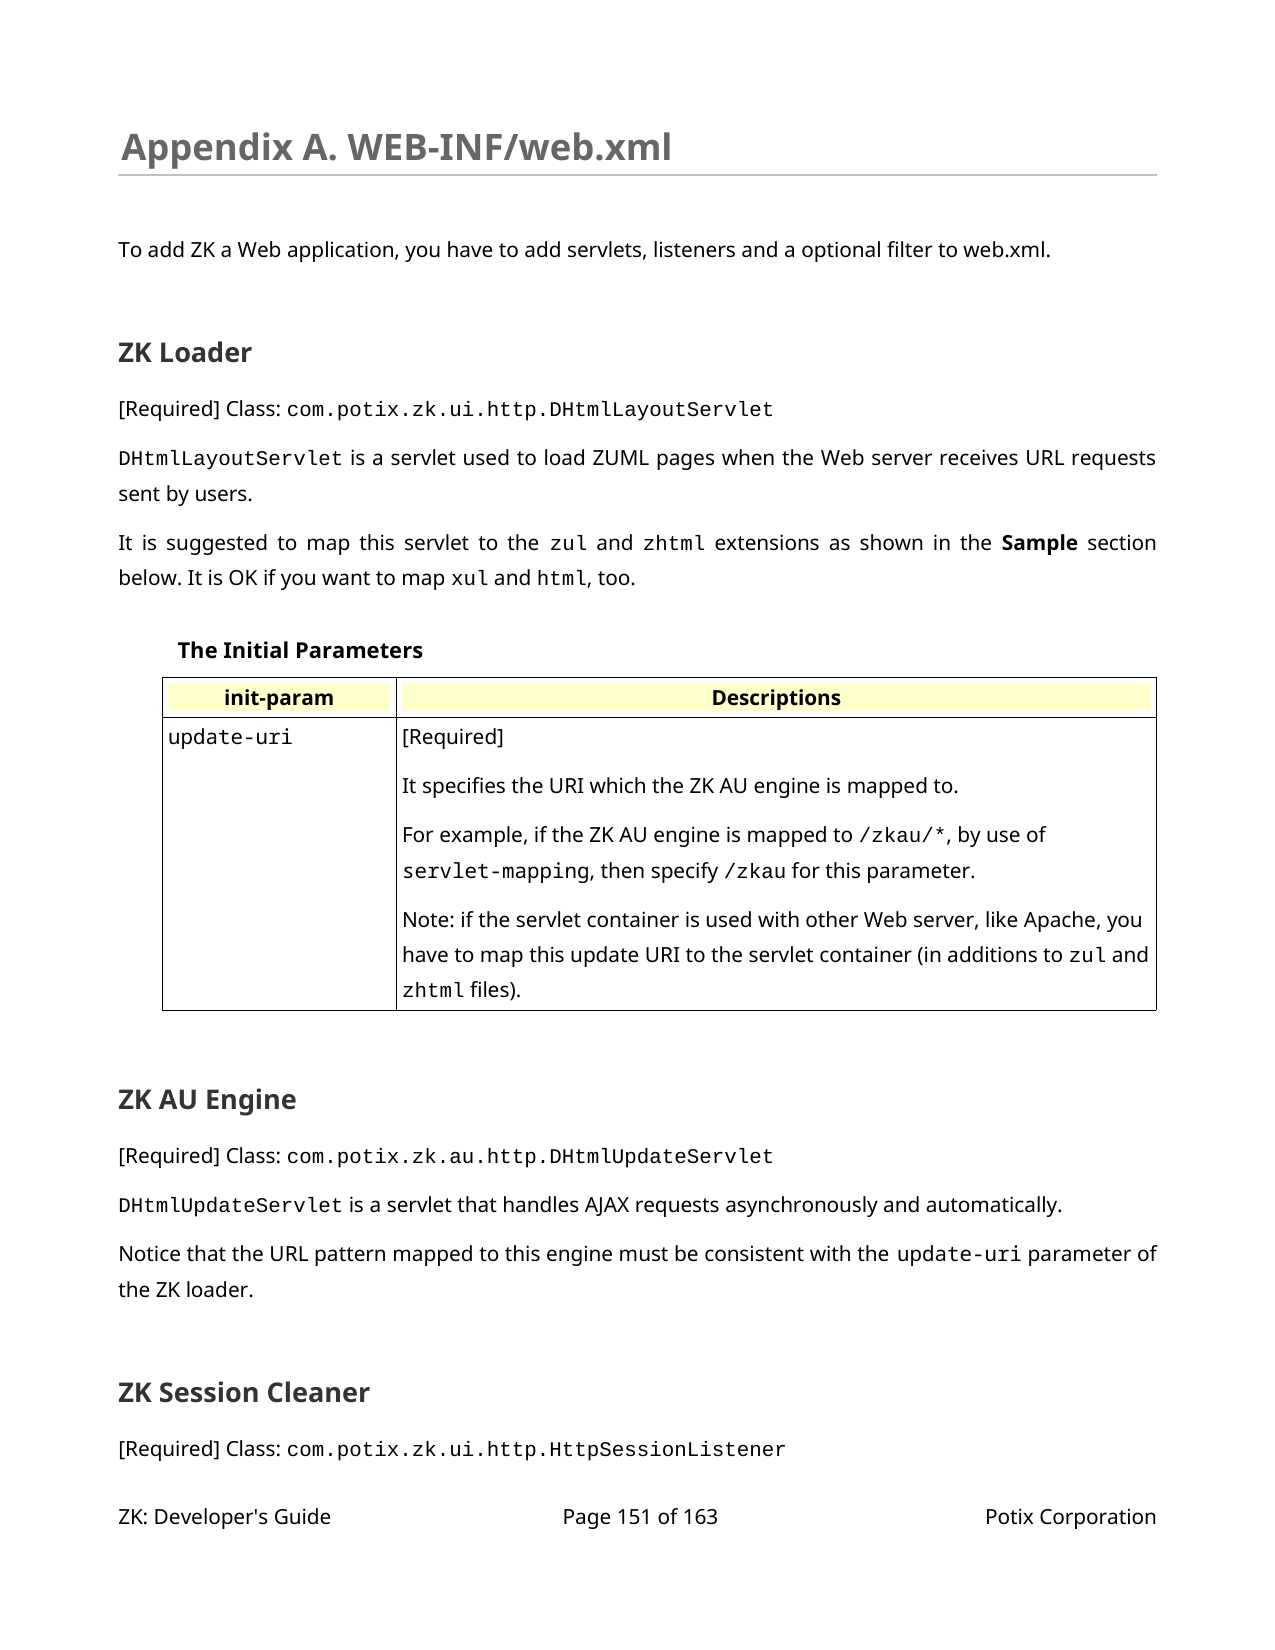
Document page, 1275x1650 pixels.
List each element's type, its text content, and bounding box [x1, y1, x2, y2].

table_cell update-uri [163, 718, 396, 1010]
text Notice that the URL pattern mapped to this engine must be consistent with the update-uri parameter of the ZK loader. [118, 1239, 1157, 1303]
text DHtmlLayoutServlet is a servlet used to load ZUML pages when the Web server receives URL requests sent by users. [118, 443, 1157, 507]
subtitle Appendix A. WEB-INF/web.xml [118, 118, 1157, 174]
text It is suggested to map this servlet to the zul and zhtml extensions as shown in the Sample section below. It is OK if you want to map xul and html, too. [118, 528, 1157, 592]
text [Required] Class: com.potix.zk.ui.http.DHtmlLayoutServlet [118, 394, 1157, 423]
text [Required] Class: com.potix.zk.ui.http.HttpSessionListener [118, 1434, 1157, 1463]
table_header init-param [163, 678, 396, 717]
subtitle The Initial Parameters [177, 634, 1157, 664]
text [Required] Class: com.potix.zk.au.http.DHtmlUpdateServlet [118, 1141, 1157, 1170]
subtitle ZK Loader [118, 334, 1157, 371]
table_cell [Required] It specifies the URI which the ZK AU engine is mapped to. For example, if the ZK AU engine is mapped to /zkau/*, by use of servlet-mapping, then specify /zkau for this parameter. Note: if the servlet container is used with other Web server, like Apache, you have to map this update URI to the servlet container (in additions to zul and zhtml files). [397, 718, 1156, 1010]
subtitle ZK Session Cleaner [118, 1374, 1157, 1411]
subtitle ZK AU Engine [118, 1081, 1157, 1118]
text DHtmlUpdateServlet is a servlet that handles AJAX requests asynchronously and automatically. [118, 1190, 1157, 1219]
text To add ZK a Web application, you have to add servlets, listeners and a optional filter to web.xml. [118, 235, 1157, 263]
table_header Descriptions [397, 678, 1156, 717]
